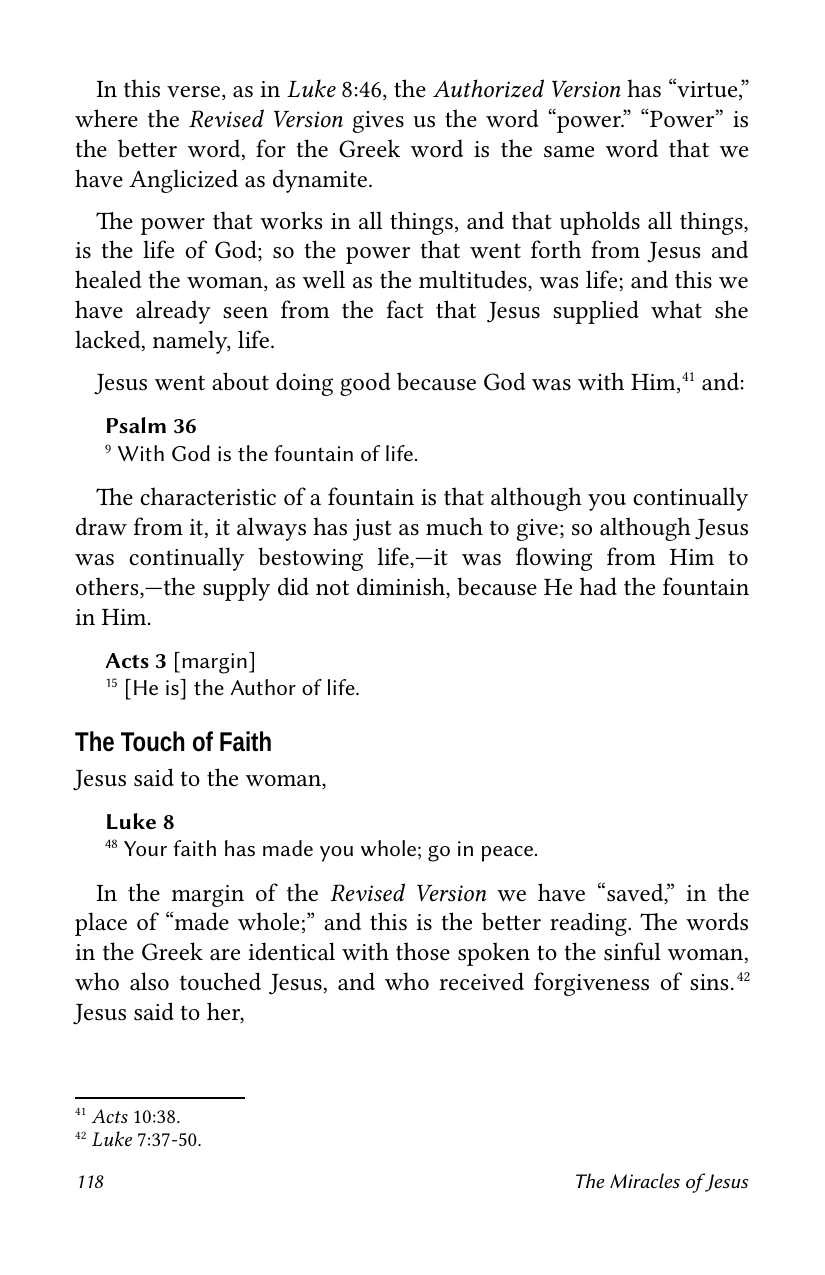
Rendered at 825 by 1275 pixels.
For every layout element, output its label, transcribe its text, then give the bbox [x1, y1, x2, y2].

text The characteristic of a fountain is that although you continually draw from it, it always has just as much to give; so although Jesus was continually bestowing life,—it was flowing from Him to others,—the supply did not diminish, because He had the fountain in Him. [75, 483, 750, 631]
subtitle The Touch of Faith [75, 727, 750, 758]
text Luke 7:37-50. [75, 1128, 750, 1152]
text Jesus said to the woman, [75, 764, 750, 792]
text Acts 3 [margin] [105, 648, 750, 674]
text Luke 8 [105, 808, 750, 835]
text The power that works in all things, and that upholds all things, is the life of God; so the power that went forth from Jesus and healed the woman, as well as the multitudes, was life; and this we have already seen from the fact that Jesus supplied what she lacked, namely, life. [75, 207, 750, 355]
text 15 [He is] the Author of life. [105, 675, 720, 701]
text Jesus went about doing good because God was with Him, and: [75, 368, 750, 397]
text Acts 10:38. [75, 1104, 750, 1128]
text Psalm 36 [105, 413, 750, 439]
text 48 Your faith has made you whole; go in peace. [105, 836, 720, 862]
text In the margin of the Revised Version we have “saved,” in the place of “made whole;” and this is the better reading. The words in the Greek are identical with those spoken to the sinful woman, who also touched Jesus, and who received forgiveness of sins. Jesus said to her, [75, 878, 750, 1027]
text 9 With God is the fountain of life. [105, 441, 720, 467]
text In this verse, as in Luke 8:46, the Authorized Version has “virtue,” where the Revised Version gives us the word “power.” “Power” is the better word, for the Greek word is the same word that we have Anglicized as dynamite. [75, 75, 750, 193]
